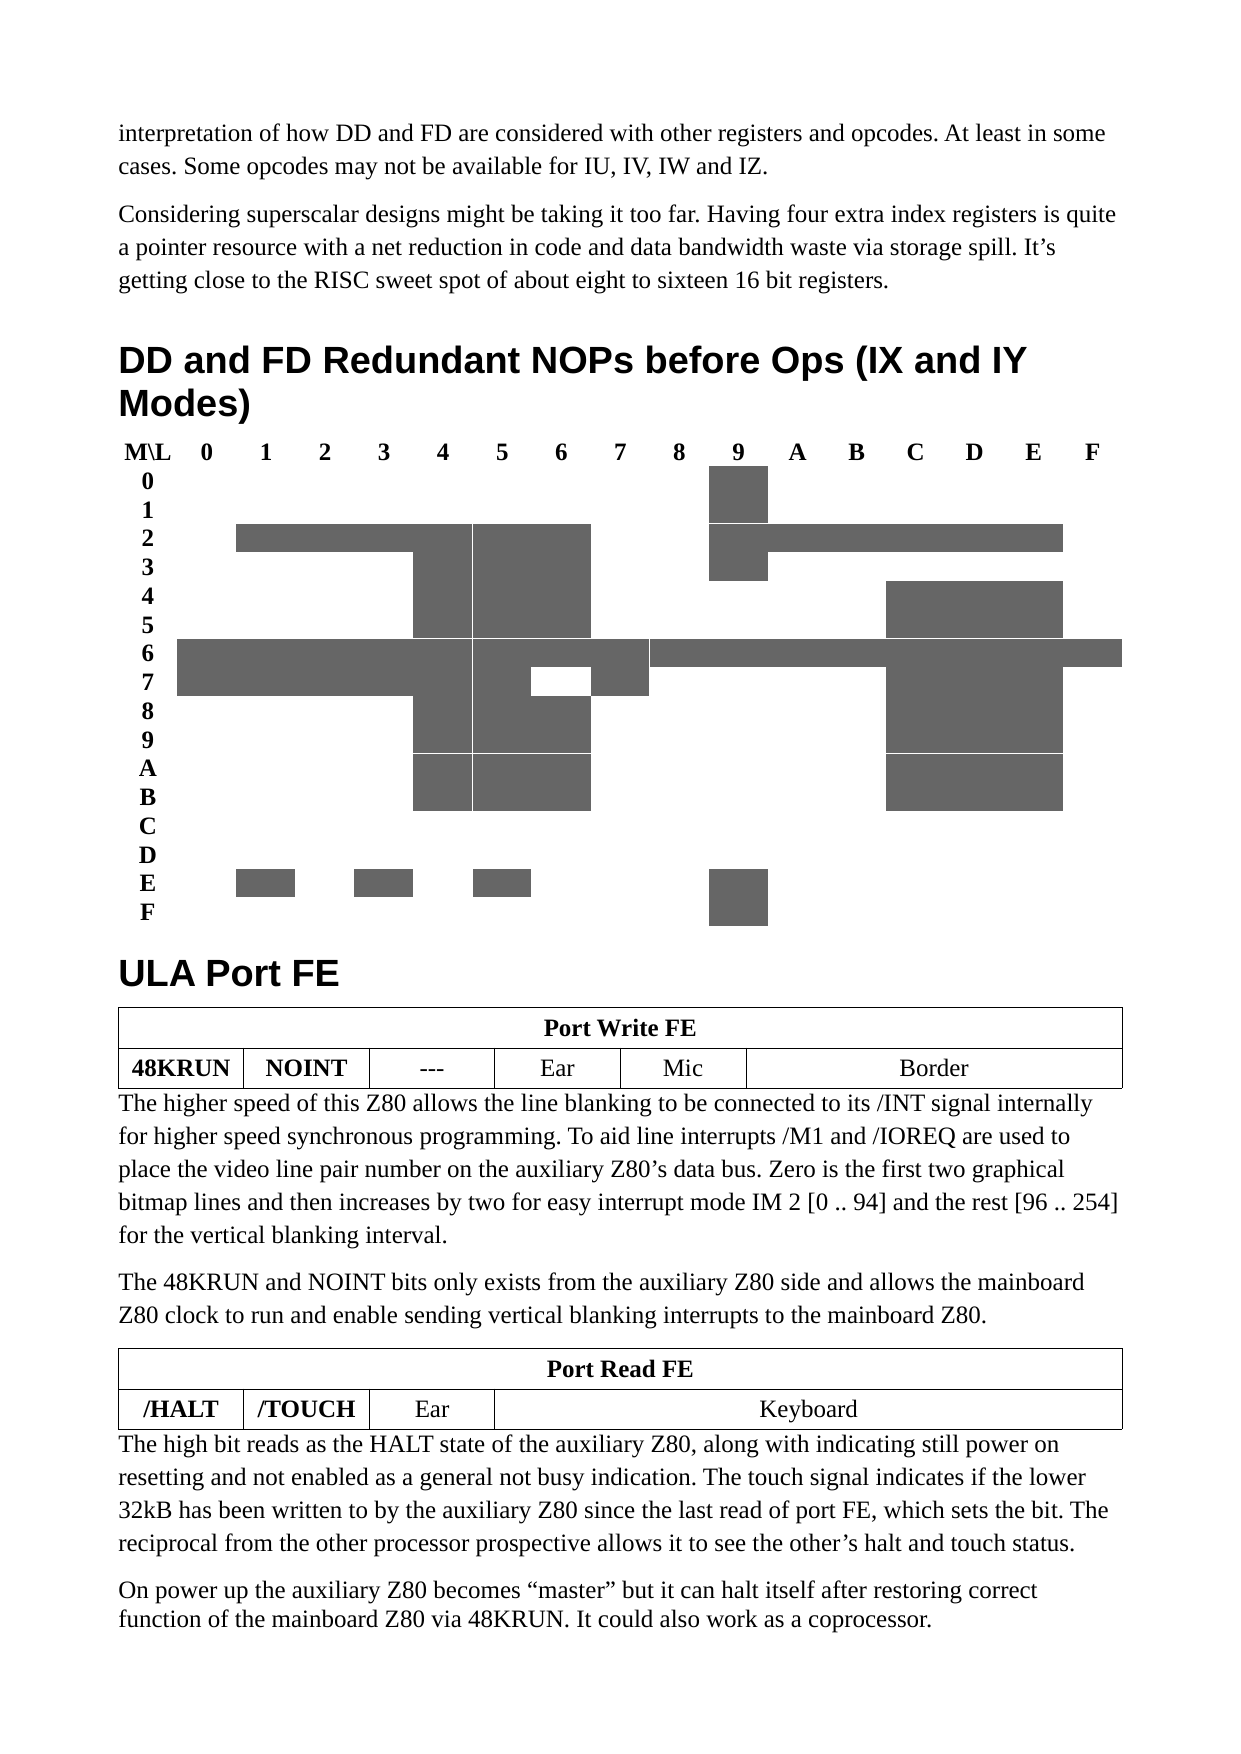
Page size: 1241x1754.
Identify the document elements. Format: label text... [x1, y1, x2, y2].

table_cell [650, 610, 709, 638]
table_cell [531, 495, 591, 523]
table_cell [827, 754, 886, 782]
table_cell [650, 667, 709, 696]
table_cell [1063, 754, 1122, 782]
table_cell [1004, 782, 1063, 811]
table_header C [886, 437, 945, 466]
table_cell [413, 811, 472, 840]
table_cell [236, 869, 295, 897]
table_cell [354, 696, 413, 725]
table_cell [1063, 897, 1122, 926]
text Considering superscalar designs might be taking it too far. Having four extra index registers is quite a pointer resource with a net reduction in code and data bandwidth waste via storage spill. It’s getting close to the RISC sweet spot of about eight to sixteen 16 bit registers. [118, 199, 1122, 293]
text The 48KRUN and NOINT bits only exists from the auxiliary Z80 side and allows the mainboard Z80 clock to run and enable sending vertical blanking interrupts to the mainboard Z80. [118, 1267, 1122, 1329]
table_cell [413, 840, 472, 868]
table_header B [827, 437, 886, 466]
table_cell [1063, 524, 1122, 552]
table_cell [945, 466, 1004, 495]
table_cell [1063, 782, 1122, 811]
table_cell [709, 840, 768, 868]
table_cell 1 [118, 495, 177, 523]
table_cell [886, 840, 945, 868]
table_cell [945, 524, 1004, 552]
table_cell [236, 639, 295, 667]
text The higher speed of this Z80 allows the line blanking to be connected to its /INT signal internally for higher speed synchronous programming. To aid line interrupts /M1 and /IOREQ are used to place the video line pair number on the auxiliary Z80’s data bus. Zero is the first two graphical bitmap lines and then increases by two for easy interrupt mode IM 2 [0 .. 94] and the rest [96 .. 254] for the vertical blanking interval. [118, 1089, 1122, 1249]
table_header 5 [473, 437, 531, 466]
text The high bit reads as the HALT state of the auxiliary Z80, along with indicating still power on resetting and not enabled as a general not busy indication. The touch signal indicates if the lower 32kB has been written to by the auxiliary Z80 since the last read of port FE, which sets the bit. The reciprocal from the other processor prospective allows it to see the other’s halt and touch status. [118, 1430, 1122, 1557]
table_cell [1004, 581, 1063, 610]
table_cell [1063, 610, 1122, 638]
table_cell [531, 725, 591, 753]
table_cell [354, 495, 413, 523]
table_cell [531, 667, 591, 696]
table_cell [1063, 552, 1122, 581]
table_cell [473, 581, 531, 610]
table_cell [650, 754, 709, 782]
table_cell [591, 782, 649, 811]
table_cell [413, 552, 472, 581]
table_cell [413, 639, 472, 667]
table_cell D [118, 840, 177, 868]
table_cell [413, 725, 472, 753]
table_cell [768, 639, 827, 667]
table_cell [591, 667, 649, 696]
table_cell [886, 667, 945, 696]
table_cell /TOUCH [244, 1390, 369, 1429]
table_cell [354, 897, 413, 926]
table_cell [591, 725, 649, 753]
table_cell [886, 811, 945, 840]
table_cell [413, 610, 472, 638]
table_cell [177, 524, 236, 552]
subtitle DD and FD Redundant NOPs before Ops (IX and IY Modes) [118, 337, 1122, 425]
table_cell [709, 552, 768, 581]
table_cell [768, 581, 827, 610]
table_cell [709, 495, 768, 523]
table_cell [1004, 466, 1063, 495]
table_cell [473, 754, 531, 782]
table_cell [295, 840, 354, 868]
table_header E [1004, 437, 1063, 466]
table_cell [295, 610, 354, 638]
table_cell [945, 639, 1004, 667]
table_cell [827, 610, 886, 638]
table_header M\L [118, 437, 177, 466]
table_header 1 [236, 437, 295, 466]
table_cell [1004, 639, 1063, 667]
table_header 3 [354, 437, 413, 466]
table_cell [709, 581, 768, 610]
table_cell [709, 524, 768, 552]
table_cell [886, 466, 945, 495]
table_cell [236, 897, 295, 926]
table_cell [1004, 897, 1063, 926]
table_cell [177, 495, 236, 523]
table_cell [768, 897, 827, 926]
table_cell [650, 897, 709, 926]
table_cell [827, 811, 886, 840]
table_cell [827, 552, 886, 581]
table_cell [295, 696, 354, 725]
table_cell [945, 782, 1004, 811]
table_cell [886, 696, 945, 725]
table_cell [177, 696, 236, 725]
table_cell [768, 495, 827, 523]
table_cell [236, 466, 295, 495]
table_cell [886, 897, 945, 926]
table_cell [768, 696, 827, 725]
table_cell [650, 696, 709, 725]
table_cell [650, 552, 709, 581]
table_cell [886, 782, 945, 811]
table_cell [354, 524, 413, 552]
table_cell [1004, 667, 1063, 696]
table_cell [531, 552, 591, 581]
table_cell [886, 552, 945, 581]
table_cell Ear [495, 1049, 620, 1088]
table_cell [827, 897, 886, 926]
table_cell [473, 667, 531, 696]
table_cell [531, 696, 591, 725]
table_cell [650, 725, 709, 753]
table_cell [1063, 639, 1122, 667]
text interpretation of how DD and FD are considered with other registers and opcodes. At least in some cases. Some opcodes may not be available for IU, IV, IW and IZ. [118, 118, 1122, 180]
table_cell C [118, 811, 177, 840]
table_cell [354, 667, 413, 696]
table_cell [827, 696, 886, 725]
table_cell [531, 639, 591, 667]
table_cell [1063, 581, 1122, 610]
table_cell [945, 725, 1004, 753]
table_cell [354, 610, 413, 638]
table_cell [473, 840, 531, 868]
table_cell [354, 840, 413, 868]
table_cell [827, 466, 886, 495]
table_cell Keyboard [495, 1390, 1122, 1429]
table_cell [768, 667, 827, 696]
table_cell [650, 639, 709, 667]
table_cell [177, 754, 236, 782]
table_cell [413, 869, 472, 897]
table_cell [650, 524, 709, 552]
table_cell [1063, 667, 1122, 696]
table_cell [591, 869, 649, 897]
table_cell [473, 696, 531, 725]
table_cell [295, 552, 354, 581]
table_cell [236, 696, 295, 725]
table_cell [295, 495, 354, 523]
table_cell [945, 667, 1004, 696]
table_cell [591, 840, 649, 868]
table_cell [1063, 696, 1122, 725]
table_cell [177, 869, 236, 897]
table_cell [768, 725, 827, 753]
table_cell [709, 782, 768, 811]
text On power up the auxiliary Z80 becomes “master” but it can halt itself after restoring correct function of the mainboard Z80 via 48KRUN. It could also work as a coprocessor. [118, 1576, 1122, 1633]
table_cell [650, 581, 709, 610]
table_cell [886, 524, 945, 552]
table_cell [886, 610, 945, 638]
table_cell [591, 811, 649, 840]
table_cell [236, 552, 295, 581]
table_cell [354, 811, 413, 840]
table_cell [768, 610, 827, 638]
table_cell [295, 725, 354, 753]
table_cell [177, 725, 236, 753]
table_header 4 [413, 437, 472, 466]
table_cell [827, 524, 886, 552]
table_cell [1063, 495, 1122, 523]
table_cell [413, 581, 472, 610]
table_cell [1004, 869, 1063, 897]
table_cell [236, 495, 295, 523]
table_cell 0 [118, 466, 177, 495]
table_cell 5 [118, 610, 177, 638]
table_cell [945, 581, 1004, 610]
table_cell [1004, 725, 1063, 753]
table_cell [1063, 725, 1122, 753]
table_cell [177, 466, 236, 495]
table_cell [413, 466, 472, 495]
table_cell [1004, 754, 1063, 782]
table_cell [236, 840, 295, 868]
table_cell [413, 696, 472, 725]
table_cell [295, 581, 354, 610]
table_cell [827, 869, 886, 897]
table_cell E [118, 869, 177, 897]
table_cell [827, 782, 886, 811]
table_cell [295, 897, 354, 926]
table_cell [473, 610, 531, 638]
table_cell [413, 667, 472, 696]
table_cell [591, 552, 649, 581]
table_cell [473, 524, 531, 552]
table_cell [531, 524, 591, 552]
table_cell [531, 581, 591, 610]
table_cell F [118, 897, 177, 926]
table_cell [768, 466, 827, 495]
table_cell [177, 581, 236, 610]
table_cell [1063, 869, 1122, 897]
table_cell [354, 869, 413, 897]
table_cell [295, 811, 354, 840]
table_cell [945, 552, 1004, 581]
table_cell [354, 466, 413, 495]
table_cell [709, 897, 768, 926]
table_cell [886, 754, 945, 782]
table_cell [177, 811, 236, 840]
subtitle ULA Port FE [118, 951, 1122, 994]
table_cell [827, 725, 886, 753]
table_cell 48KRUN [119, 1049, 243, 1088]
table_cell [945, 696, 1004, 725]
table_cell [827, 667, 886, 696]
table_cell [413, 524, 472, 552]
table_cell [768, 552, 827, 581]
table_cell [945, 897, 1004, 926]
table_cell 8 [118, 696, 177, 725]
table_cell [709, 610, 768, 638]
table_cell [295, 466, 354, 495]
table_cell [473, 639, 531, 667]
table_cell [591, 466, 649, 495]
table_cell [295, 782, 354, 811]
table_cell [945, 495, 1004, 523]
table_cell 3 [118, 552, 177, 581]
table_header A [768, 437, 827, 466]
table_cell [768, 869, 827, 897]
table_cell [945, 811, 1004, 840]
table_cell 6 [118, 639, 177, 667]
table_cell [768, 754, 827, 782]
table_cell B [118, 782, 177, 811]
table_cell [473, 897, 531, 926]
table_cell NOINT [244, 1049, 369, 1088]
table_cell [354, 639, 413, 667]
table_cell [591, 610, 649, 638]
table_cell [591, 754, 649, 782]
table_cell [531, 466, 591, 495]
table_cell [709, 811, 768, 840]
table_cell [354, 754, 413, 782]
table_cell [886, 581, 945, 610]
table_cell [531, 897, 591, 926]
table_cell [473, 782, 531, 811]
table_cell [650, 811, 709, 840]
table_cell [591, 897, 649, 926]
table_cell [886, 495, 945, 523]
table_cell [768, 811, 827, 840]
table_cell [177, 639, 236, 667]
table_cell [295, 754, 354, 782]
table_cell [295, 524, 354, 552]
table_cell Ear [370, 1390, 494, 1429]
table_cell [473, 725, 531, 753]
table_cell [295, 639, 354, 667]
table_cell [945, 754, 1004, 782]
table_cell [709, 754, 768, 782]
table_cell [1004, 524, 1063, 552]
table_cell [236, 610, 295, 638]
table_header 7 [591, 437, 649, 466]
table_cell [413, 495, 472, 523]
table_cell [177, 782, 236, 811]
table_cell [709, 696, 768, 725]
table_cell [945, 840, 1004, 868]
table_cell [768, 782, 827, 811]
table_cell Border [747, 1049, 1122, 1088]
table_cell 7 [118, 667, 177, 696]
table_cell [650, 840, 709, 868]
table_cell [1063, 466, 1122, 495]
table_cell [1063, 811, 1122, 840]
table_cell [413, 754, 472, 782]
table_cell [886, 869, 945, 897]
table_cell 9 [118, 725, 177, 753]
table_cell [531, 869, 591, 897]
table_cell [295, 869, 354, 897]
table_cell [650, 869, 709, 897]
table_header Port Write FE [119, 1008, 1122, 1047]
table_cell [650, 782, 709, 811]
table_cell [354, 581, 413, 610]
table_cell [1004, 696, 1063, 725]
table_cell [591, 581, 649, 610]
table_cell [473, 495, 531, 523]
table_cell --- [370, 1049, 494, 1088]
table_cell [768, 524, 827, 552]
table_cell [295, 667, 354, 696]
table_cell [1004, 552, 1063, 581]
table_cell [236, 725, 295, 753]
table_cell [236, 667, 295, 696]
table_cell [945, 610, 1004, 638]
table_cell [827, 639, 886, 667]
table_cell [886, 725, 945, 753]
table_cell [531, 782, 591, 811]
table_cell [473, 811, 531, 840]
table_cell [177, 610, 236, 638]
table_cell [473, 466, 531, 495]
table_cell [1063, 840, 1122, 868]
table_cell [827, 581, 886, 610]
table_cell A [118, 754, 177, 782]
table_cell [827, 840, 886, 868]
table_header 9 [709, 437, 768, 466]
table_cell [650, 466, 709, 495]
table_cell [591, 639, 649, 667]
table_cell [650, 495, 709, 523]
table_cell [531, 840, 591, 868]
table_cell [591, 495, 649, 523]
table_cell [236, 754, 295, 782]
table_cell [177, 552, 236, 581]
table_cell [236, 581, 295, 610]
table_cell [591, 524, 649, 552]
table_header 2 [295, 437, 354, 466]
table_cell [709, 869, 768, 897]
table_cell [236, 782, 295, 811]
table_header D [945, 437, 1004, 466]
table_cell [709, 667, 768, 696]
table_cell [827, 495, 886, 523]
table_header 6 [531, 437, 591, 466]
table_cell [354, 725, 413, 753]
table_cell /HALT [119, 1390, 243, 1429]
table_cell [768, 840, 827, 868]
table_cell [1004, 610, 1063, 638]
table_cell [177, 840, 236, 868]
table_cell [591, 696, 649, 725]
table_cell [413, 897, 472, 926]
table_cell [236, 811, 295, 840]
table_cell [473, 552, 531, 581]
table_cell [1004, 811, 1063, 840]
table_cell [354, 552, 413, 581]
table_cell [1004, 840, 1063, 868]
table_cell [531, 610, 591, 638]
table_cell Mic [621, 1049, 746, 1088]
table_header Port Read FE [119, 1349, 1122, 1388]
table_cell [354, 782, 413, 811]
table_header F [1063, 437, 1122, 466]
table_cell [236, 524, 295, 552]
table_cell [473, 869, 531, 897]
table_cell 2 [118, 524, 177, 552]
table_cell 4 [118, 581, 177, 610]
table_cell [177, 897, 236, 926]
table_cell [531, 754, 591, 782]
table_header 0 [177, 437, 236, 466]
table_cell [413, 782, 472, 811]
table_cell [709, 725, 768, 753]
table_header 8 [650, 437, 709, 466]
table_cell [1004, 495, 1063, 523]
table_cell [709, 639, 768, 667]
table_cell [945, 869, 1004, 897]
table_cell [886, 639, 945, 667]
table_cell [709, 466, 768, 495]
table_cell [177, 667, 236, 696]
table_cell [531, 811, 591, 840]
